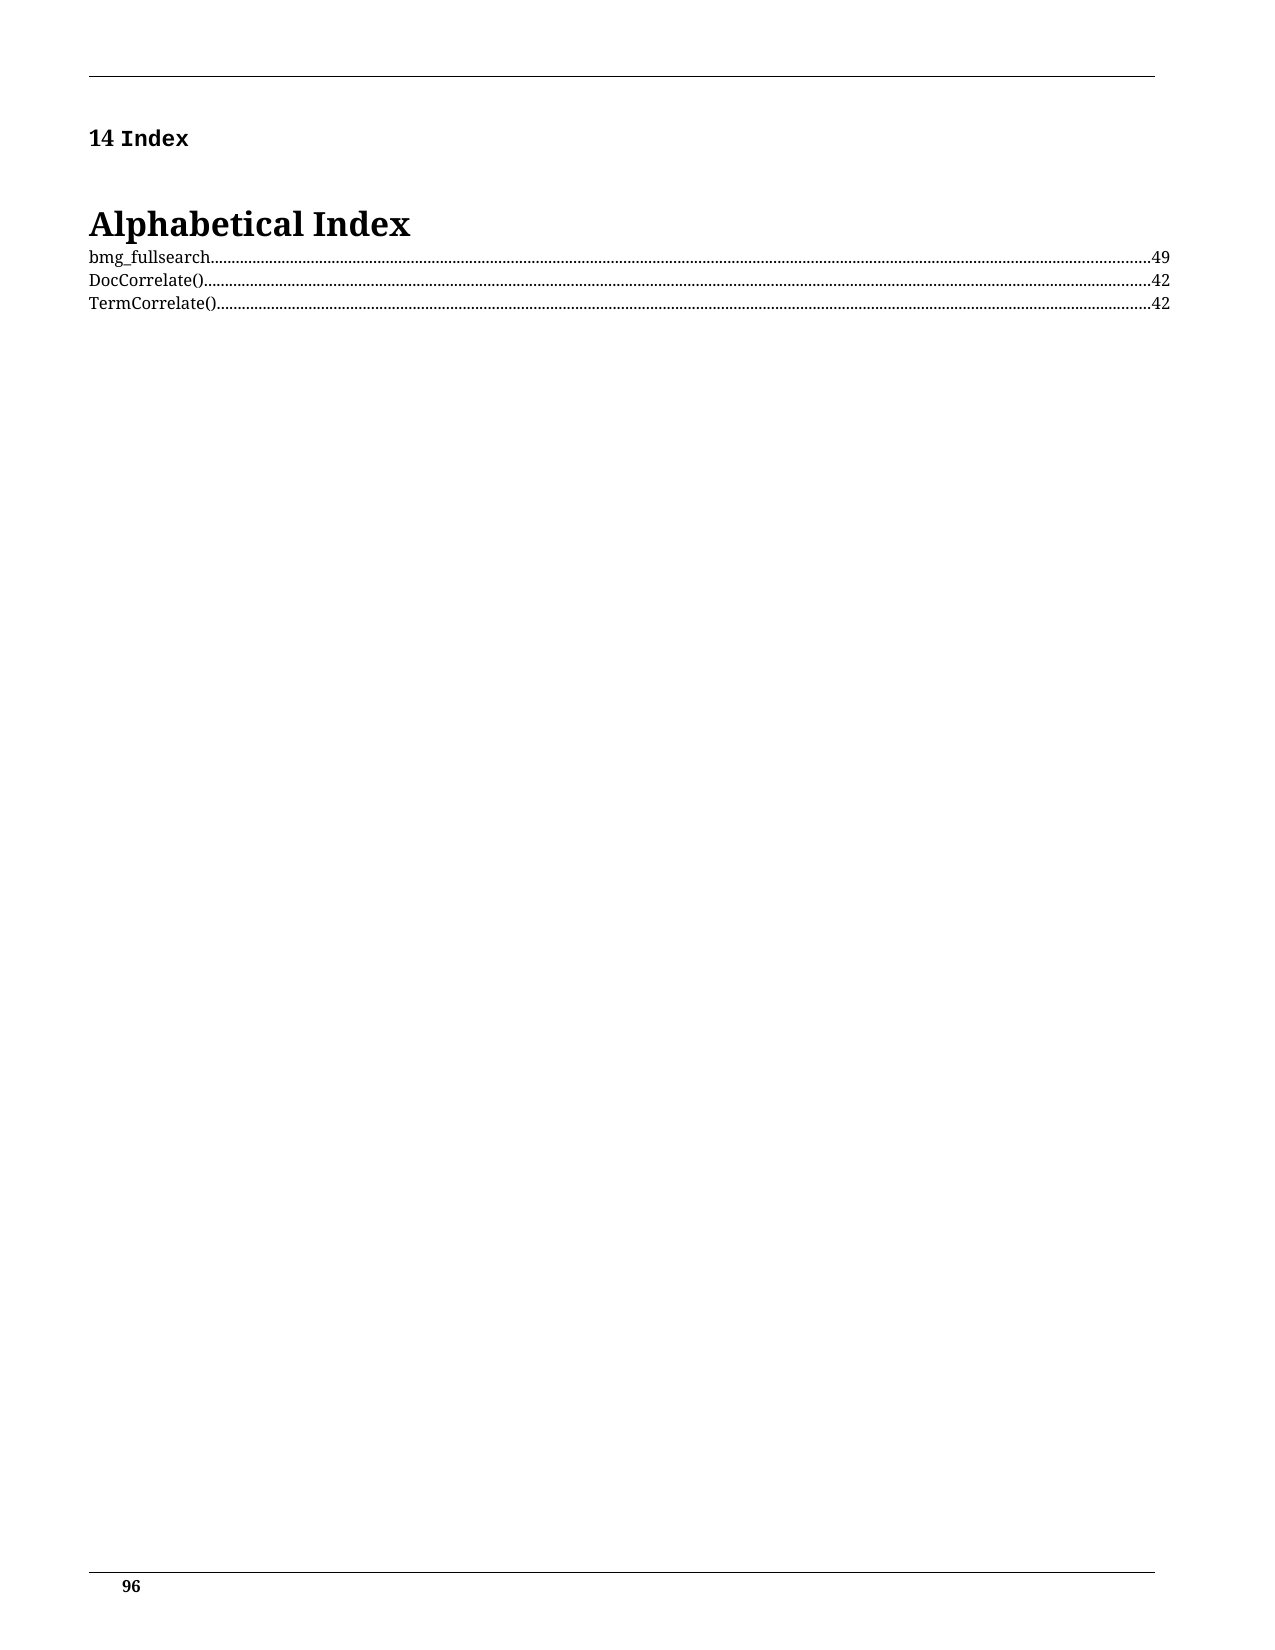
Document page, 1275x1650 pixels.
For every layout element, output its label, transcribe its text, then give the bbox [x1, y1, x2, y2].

subtitle Alphabetical Index [88, 201, 1170, 246]
subtitle Index [88, 122, 1170, 184]
text TermCorrelate() 42 [88, 292, 1170, 314]
text DocCorrelate() 42 [88, 269, 1170, 292]
text bmg_fullsearch 49 [88, 246, 1170, 269]
